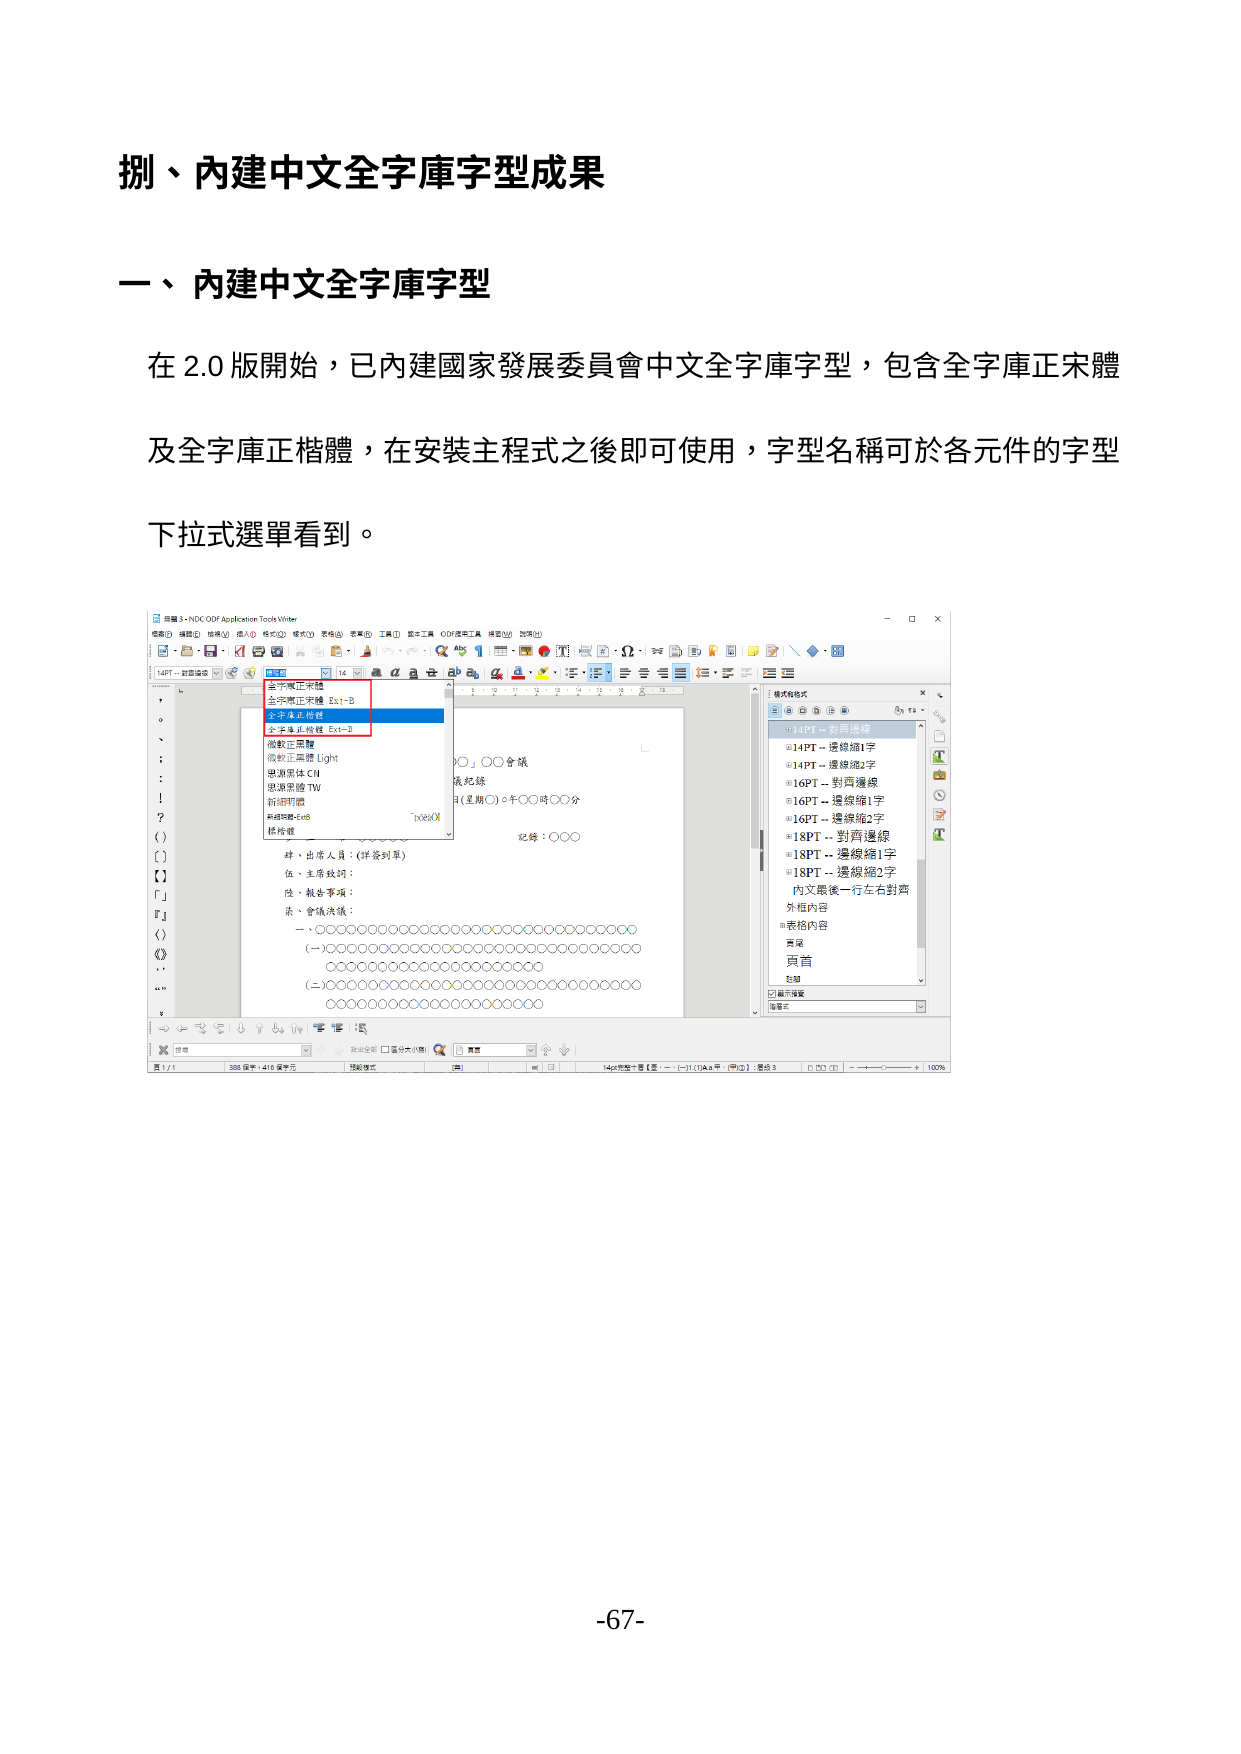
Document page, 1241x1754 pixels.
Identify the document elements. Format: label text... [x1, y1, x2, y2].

subtitle 內建中文全字庫字型成果 [118, 143, 1122, 197]
text 在2.0版開始，已內建國家發展委員會中文全字庫字型，包含全字庫正宋體及全字庫正楷體，在安裝主程式之後即可使用，字型名稱可於各元件的字型下拉式選單看到。 [148, 343, 1122, 554]
subtitle 內建中文全字庫字型 [118, 258, 1122, 306]
picture [147, 611, 951, 1073]
